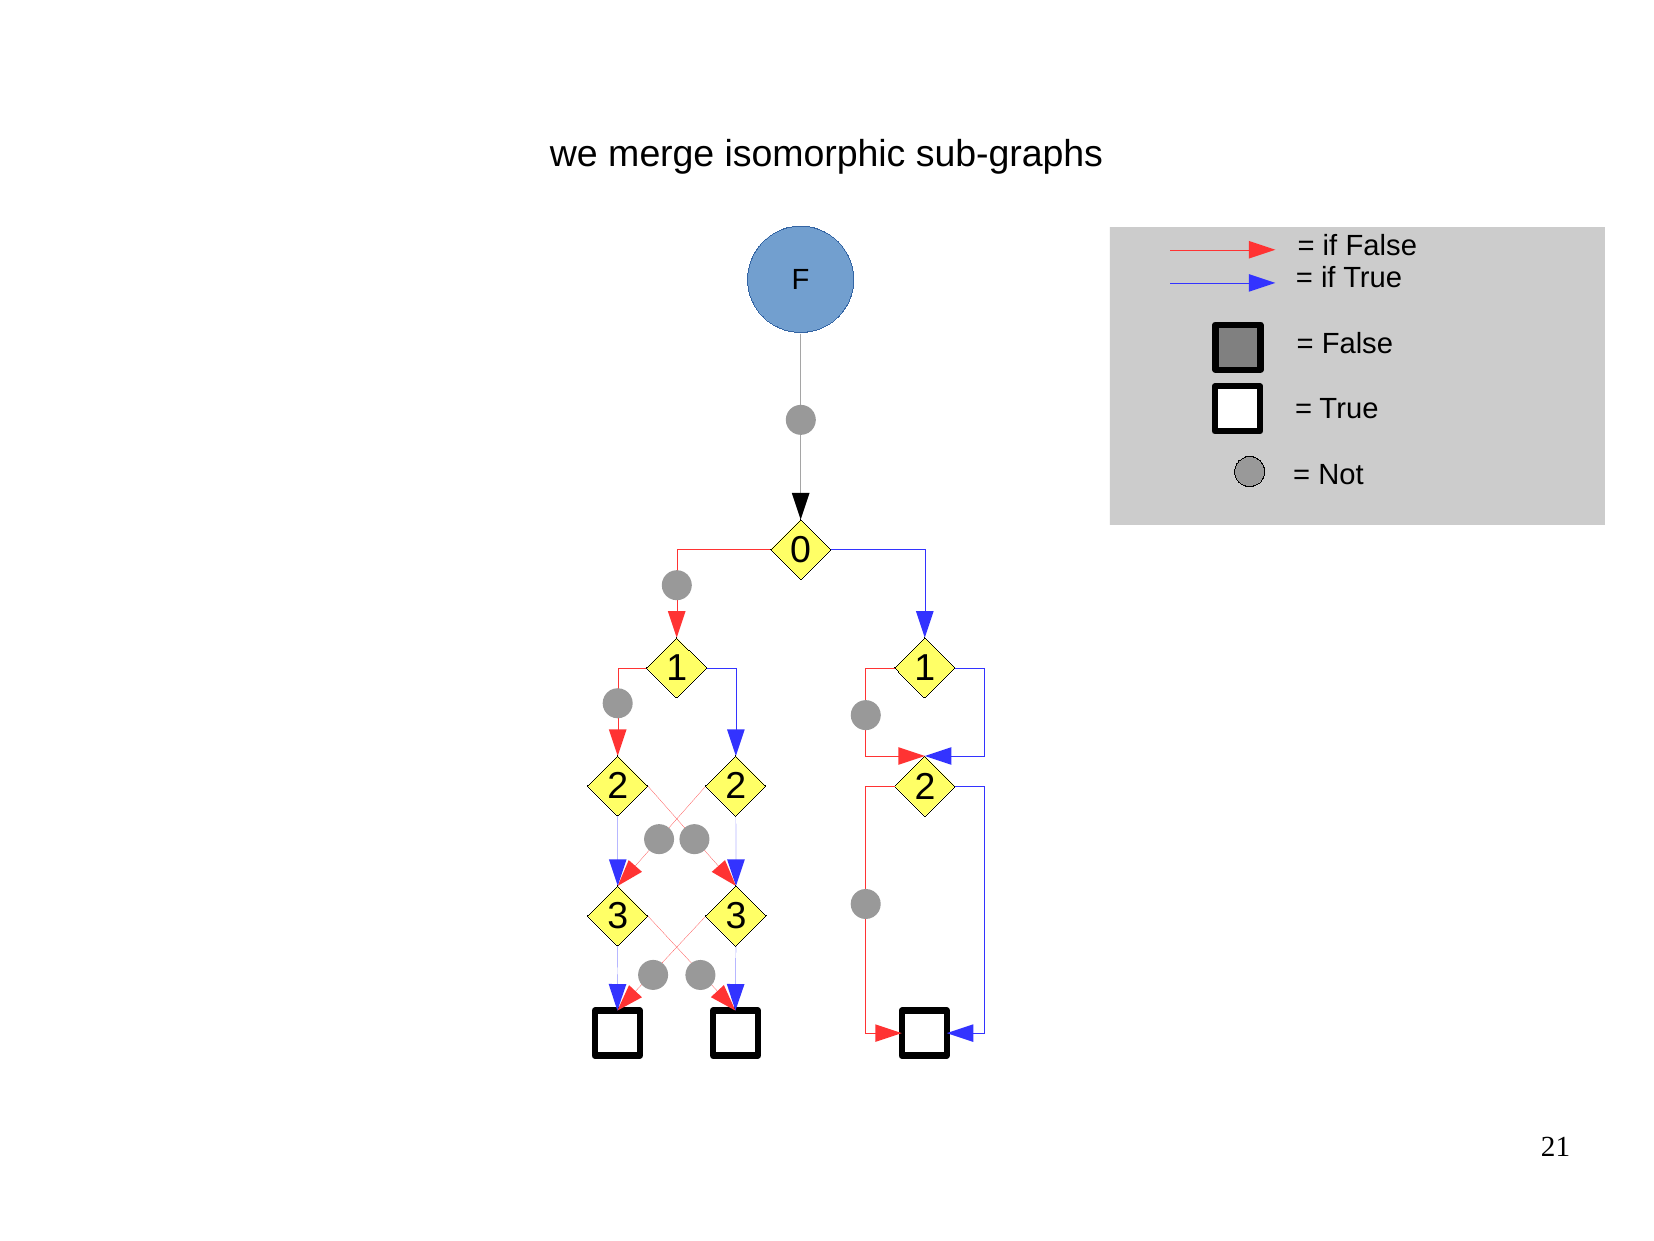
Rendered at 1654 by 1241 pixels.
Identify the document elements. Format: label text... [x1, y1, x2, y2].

text_box [685, 959, 716, 991]
text_box 2 [894, 757, 955, 817]
text_box [901, 1010, 947, 1056]
text_box [785, 404, 816, 435]
text_box = if False = if True = False = True = Not [1109, 227, 1605, 525]
title we merge isomorphic sub-graphs [82, 49, 1571, 257]
text_box [1215, 324, 1261, 370]
text_box 2 [705, 755, 766, 817]
text_box F [747, 226, 854, 333]
text_box [1215, 386, 1261, 432]
text_box [850, 700, 881, 731]
text_box 3 [587, 885, 648, 946]
text_box 1 [646, 637, 707, 698]
text_box [644, 824, 675, 855]
text_box [661, 570, 692, 601]
text_box 0 [770, 519, 831, 580]
text_box [594, 1010, 640, 1056]
text_box [1234, 456, 1265, 487]
text_box [850, 888, 881, 920]
text_box [638, 959, 669, 990]
text_box 1 [894, 637, 955, 698]
text_box 2 [587, 755, 648, 816]
text_box [679, 824, 710, 855]
text_box [712, 1010, 758, 1056]
text_box [602, 688, 633, 719]
text_box 3 [705, 885, 767, 947]
